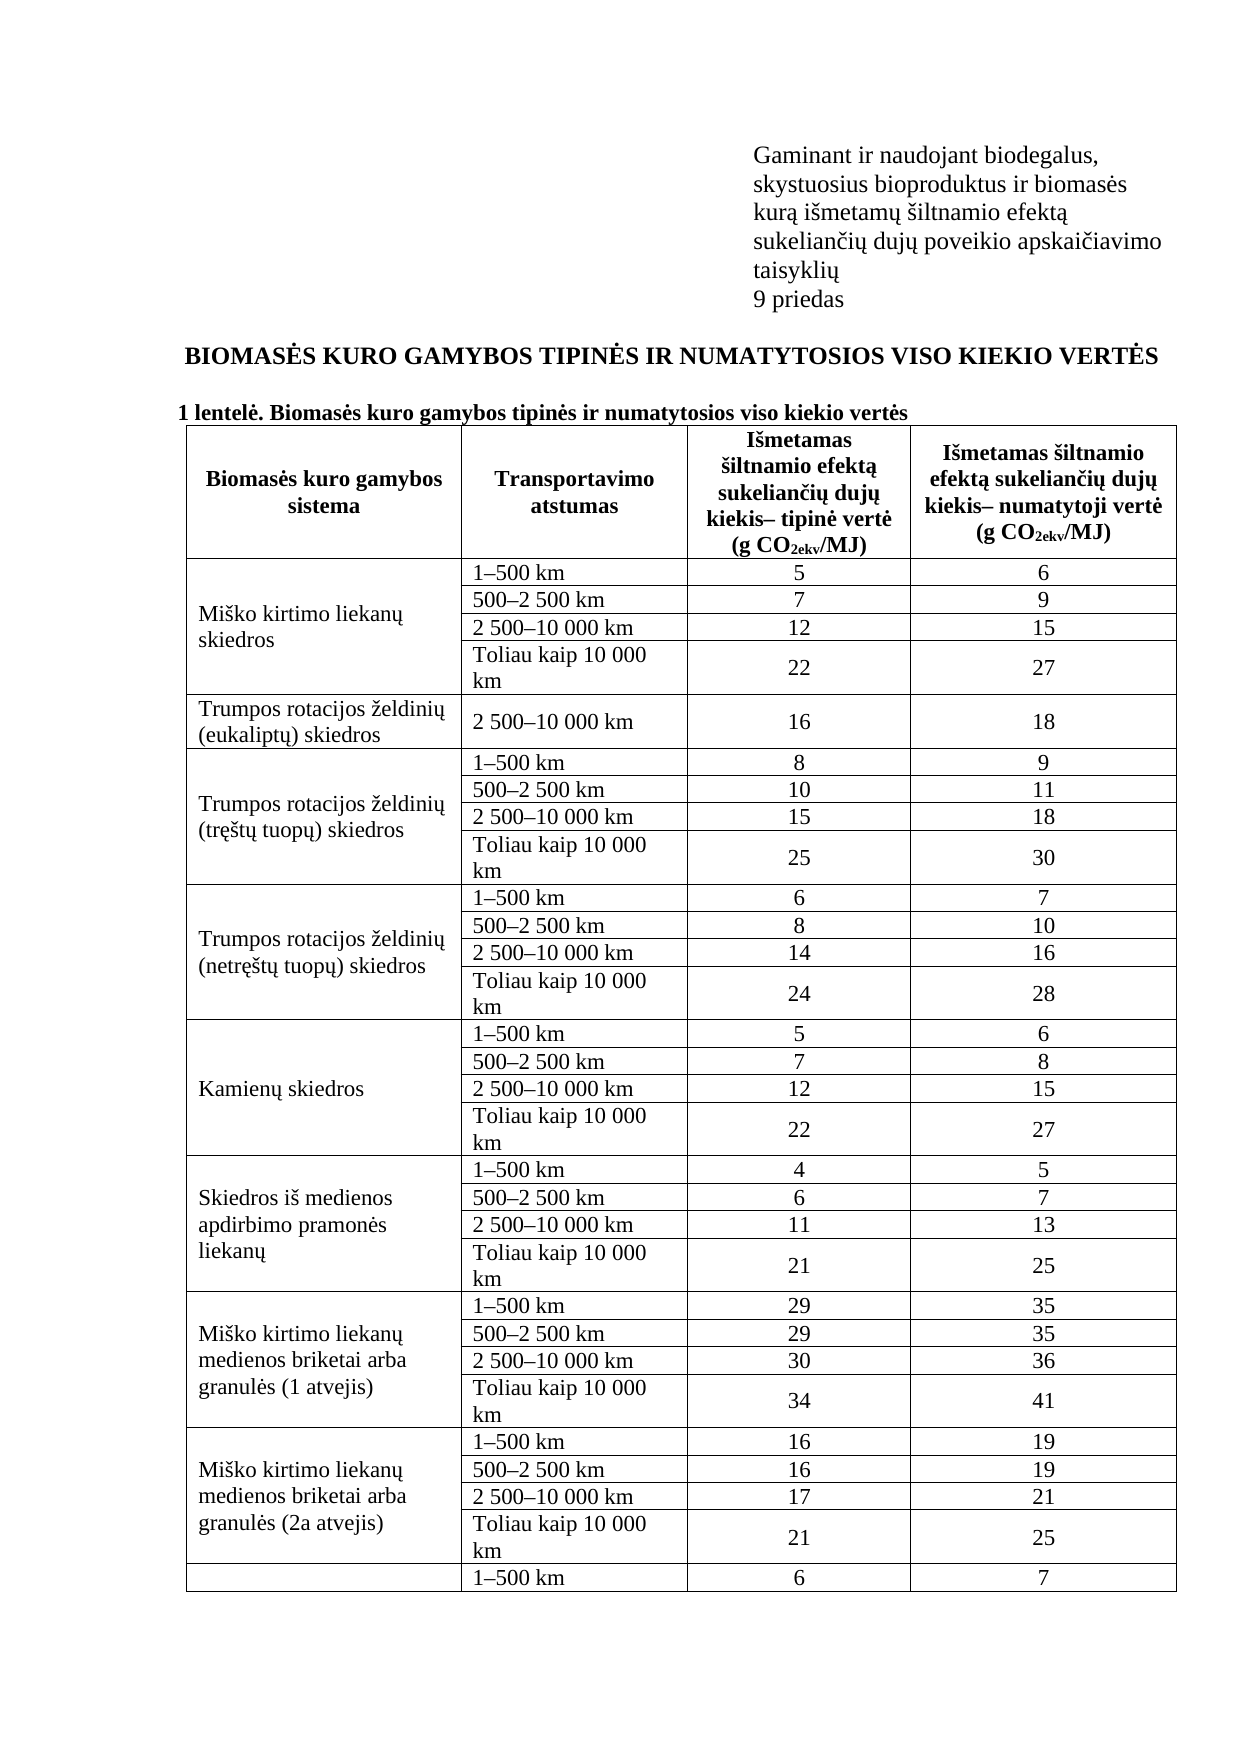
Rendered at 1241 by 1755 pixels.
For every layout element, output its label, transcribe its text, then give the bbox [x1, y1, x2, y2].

table_cell 500–2 500 km [462, 1184, 687, 1210]
table_cell 12 [688, 614, 910, 640]
table_cell 7 [911, 1184, 1176, 1210]
table_cell 14 [688, 939, 910, 966]
table_cell 13 [911, 1211, 1176, 1237]
table_cell 1–500 km [462, 1020, 687, 1047]
table_cell 17 [688, 1483, 910, 1509]
table_cell 9 [911, 586, 1176, 613]
table_cell Miško kirtimo liekanų medienos briketai arba granulės (1 atvejis) [187, 1292, 461, 1427]
table_cell 22 [688, 1103, 910, 1155]
table_header Biomasės kuro gamybos sistema [187, 426, 461, 558]
table_cell 1–500 km [462, 559, 687, 585]
table_cell Miško kirtimo liekanų skiedros [187, 559, 461, 694]
table_cell 19 [911, 1456, 1176, 1482]
table_cell 500–2 500 km [462, 1320, 687, 1346]
table_cell 7 [911, 885, 1176, 911]
table_cell 29 [688, 1292, 910, 1319]
table_cell 41 [911, 1375, 1176, 1427]
table_cell 16 [911, 939, 1176, 966]
table_cell 25 [688, 831, 910, 883]
table_cell 1–500 km [462, 1428, 687, 1454]
table_cell 16 [688, 1428, 910, 1454]
table_cell 2 500–10 000 km [462, 1483, 687, 1509]
table_cell 22 [688, 641, 910, 694]
table_cell Trumpos rotacijos želdinių (tręštų tuopų) skiedros [187, 749, 461, 883]
table_cell 34 [688, 1375, 910, 1427]
table_cell 11 [911, 776, 1176, 802]
table_cell 2 500–10 000 km [462, 939, 687, 966]
text 9 priedas [753, 284, 1166, 312]
table_cell 8 [911, 1048, 1176, 1074]
table_cell 18 [911, 803, 1176, 830]
table_cell 7 [688, 586, 910, 613]
table_cell 30 [911, 831, 1176, 883]
table_cell 27 [911, 1103, 1176, 1155]
table_cell Trumpos rotacijos želdinių (netręštų tuopų) skiedros [187, 885, 461, 1019]
table_cell 5 [688, 559, 910, 585]
text Gaminant ir naudojant biodegalus, skystuosius bioproduktus ir biomasės kurą išmetamų šiltnamio efektą sukeliančių dujų poveikio apskaičiavimo taisyklių [753, 140, 1166, 284]
table_cell 6 [688, 1184, 910, 1210]
table_cell Toliau kaip 10 000 km [462, 967, 687, 1019]
table_cell 5 [688, 1020, 910, 1047]
table_cell Toliau kaip 10 000 km [462, 641, 687, 694]
table_cell 27 [911, 641, 1176, 694]
table_cell 16 [688, 1456, 910, 1482]
table_cell 8 [688, 749, 910, 775]
table_cell Miško kirtimo liekanų medienos briketai arba granulės (2a atvejis) [187, 1428, 461, 1563]
table_cell 7 [688, 1048, 910, 1074]
table_cell 1–500 km [462, 749, 687, 775]
table_cell 2 500–10 000 km [462, 695, 687, 747]
table_cell 8 [688, 912, 910, 938]
table_cell Toliau kaip 10 000 km [462, 1510, 687, 1563]
table_cell 12 [688, 1075, 910, 1102]
table_header Išmetamas šiltnamio efektą sukeliančių dujų kiekis– tipinė vertė (g CO2ekv/MJ) [688, 426, 910, 558]
table_cell 24 [688, 967, 910, 1019]
table_cell 1–500 km [462, 885, 687, 911]
table_cell 25 [911, 1239, 1176, 1291]
table_cell 2 500–10 000 km [462, 1075, 687, 1102]
table_header Išmetamas šiltnamio efektą sukeliančių dujų kiekis– numatytoji vertė (g CO2ekv/MJ) [911, 426, 1176, 558]
table_cell 6 [688, 885, 910, 911]
table_cell 6 [911, 559, 1176, 585]
table_cell 2 500–10 000 km [462, 1347, 687, 1373]
text 1 lentelė. Biomasės kuro gamybos tipinės ir numatytosios viso kiekio vertės [177, 399, 1166, 425]
table_cell 500–2 500 km [462, 912, 687, 938]
table_cell Toliau kaip 10 000 km [462, 831, 687, 883]
table_cell 10 [911, 912, 1176, 938]
table_cell [187, 1564, 461, 1591]
table_cell 11 [688, 1211, 910, 1237]
table_cell 29 [688, 1320, 910, 1346]
table_cell 21 [688, 1510, 910, 1563]
table_cell 2 500–10 000 km [462, 1211, 687, 1237]
table_cell 15 [911, 614, 1176, 640]
table_cell 35 [911, 1320, 1176, 1346]
table_header Transportavimo atstumas [462, 426, 687, 558]
table_cell 1–500 km [462, 1156, 687, 1183]
table_cell 9 [911, 749, 1176, 775]
table_cell Toliau kaip 10 000 km [462, 1103, 687, 1155]
table_cell 21 [688, 1239, 910, 1291]
table_cell 15 [911, 1075, 1176, 1102]
table_cell 19 [911, 1428, 1176, 1454]
table_cell 6 [688, 1564, 910, 1591]
table_cell 500–2 500 km [462, 586, 687, 613]
table_cell Kamienų skiedros [187, 1020, 461, 1155]
table_cell 28 [911, 967, 1176, 1019]
table_cell 16 [688, 695, 910, 747]
table_cell Toliau kaip 10 000 km [462, 1375, 687, 1427]
table_cell 500–2 500 km [462, 1456, 687, 1482]
table_cell 1–500 km [462, 1564, 687, 1591]
table_cell 6 [911, 1020, 1176, 1047]
table_cell 7 [911, 1564, 1176, 1591]
table_cell 1–500 km [462, 1292, 687, 1319]
table_cell 2 500–10 000 km [462, 803, 687, 830]
table_cell 21 [911, 1483, 1176, 1509]
table_cell 10 [688, 776, 910, 802]
text BIOMASĖS KURO GAMYBOS TIPINĖS IR NUMATYTOSIOS VISO KIEKIO VERTĖS [177, 341, 1166, 370]
table_cell 18 [911, 695, 1176, 747]
table_cell Skiedros iš medienos apdirbimo pramonės liekanų [187, 1156, 461, 1291]
table_cell 4 [688, 1156, 910, 1183]
table_cell Trumpos rotacijos želdinių (eukaliptų) skiedros [187, 695, 461, 747]
table_cell 5 [911, 1156, 1176, 1183]
table_cell Toliau kaip 10 000 km [462, 1239, 687, 1291]
table_cell 15 [688, 803, 910, 830]
table_cell 25 [911, 1510, 1176, 1563]
table_cell 500–2 500 km [462, 776, 687, 802]
table_cell 2 500–10 000 km [462, 614, 687, 640]
table_cell 500–2 500 km [462, 1048, 687, 1074]
table_cell 30 [688, 1347, 910, 1373]
table_cell 35 [911, 1292, 1176, 1319]
table_cell 36 [911, 1347, 1176, 1373]
